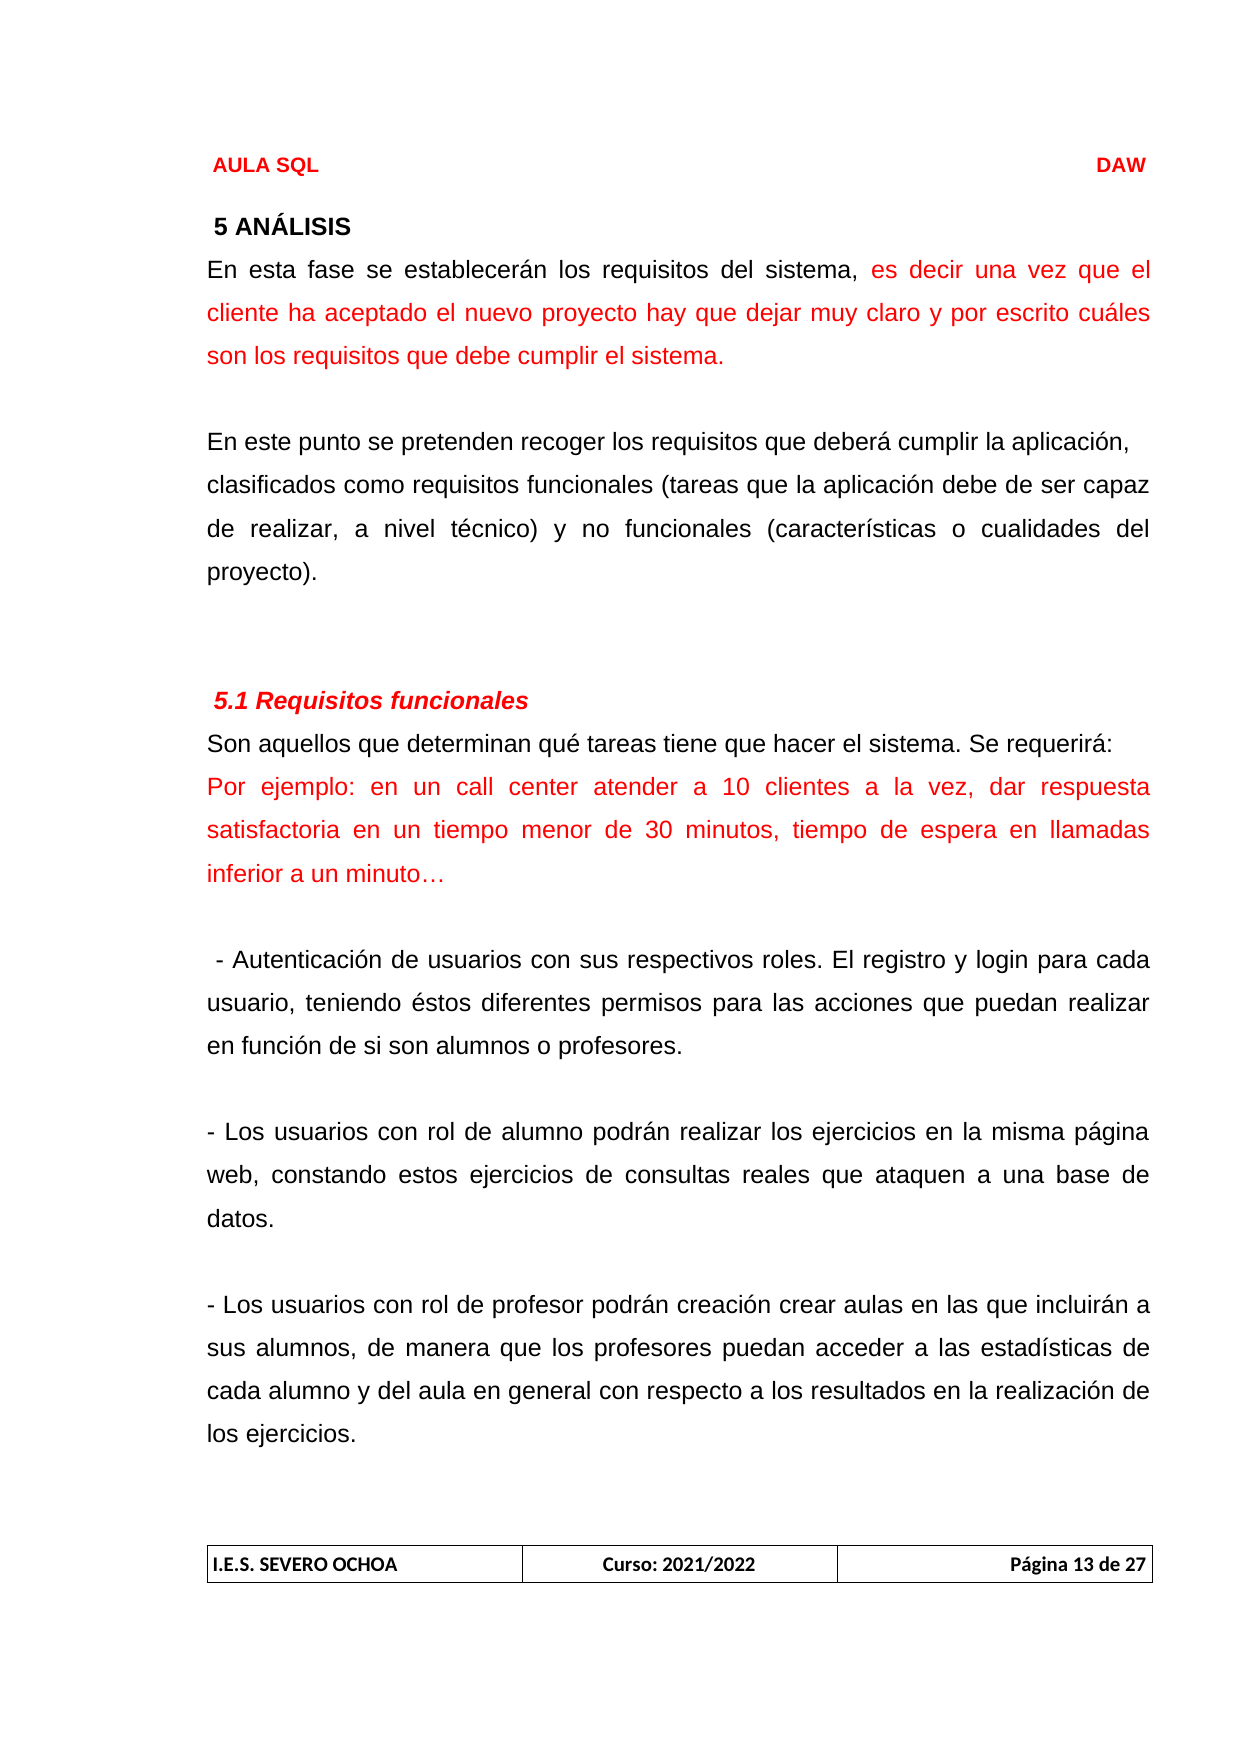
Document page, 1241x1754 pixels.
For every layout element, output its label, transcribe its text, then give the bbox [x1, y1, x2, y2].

text - Autenticación de usuarios con sus respectivos roles. El registro y login para cada usuario, teniendo éstos diferentes permisos para las acciones que puedan realizar en función de si son alumnos o profesores. [169, 945, 1152, 1060]
subtitle Requisitos funcionales [207, 686, 1152, 715]
list Por ejemplo: en un call center atender a 10 clientes a la vez, dar respuesta satisfactoria en un tiempo menor de 30 minutos, tiempo de espera en llamadas inferior a un minuto… [169, 772, 1152, 887]
text En este punto se pretenden recoger los requisitos que deberá cumplir la aplicación, [169, 427, 1152, 456]
list Son aquellos que determinan qué tareas tiene que hacer el sistema. Se requerirá: [169, 729, 1152, 758]
subtitle ANÁLISIS [207, 212, 1152, 241]
list En esta fase se establecerán los requisitos del sistema, es decir una vez que el cliente ha aceptado el nuevo proyecto hay que dejar muy claro y por escrito cuáles son los requisitos que debe cumplir el sistema. [169, 255, 1152, 370]
text - Los usuarios con rol de alumno podrán realizar los ejercicios en la misma página web, constando estos ejercicios de consultas reales que ataquen a una base de datos. [169, 1117, 1152, 1232]
text - Los usuarios con rol de profesor podrán creación crear aulas en las que incluirán a sus alumnos, de manera que los profesores puedan acceder a las estadísticas de cada alumno y del aula en general con respecto a los resultados en la realización de los ejercicios. [169, 1290, 1152, 1448]
text clasificados como requisitos funcionales (tareas que la aplicación debe de ser capaz de realizar, a nivel técnico) y no funcionales (características o cualidades del proyecto). [169, 471, 1152, 586]
